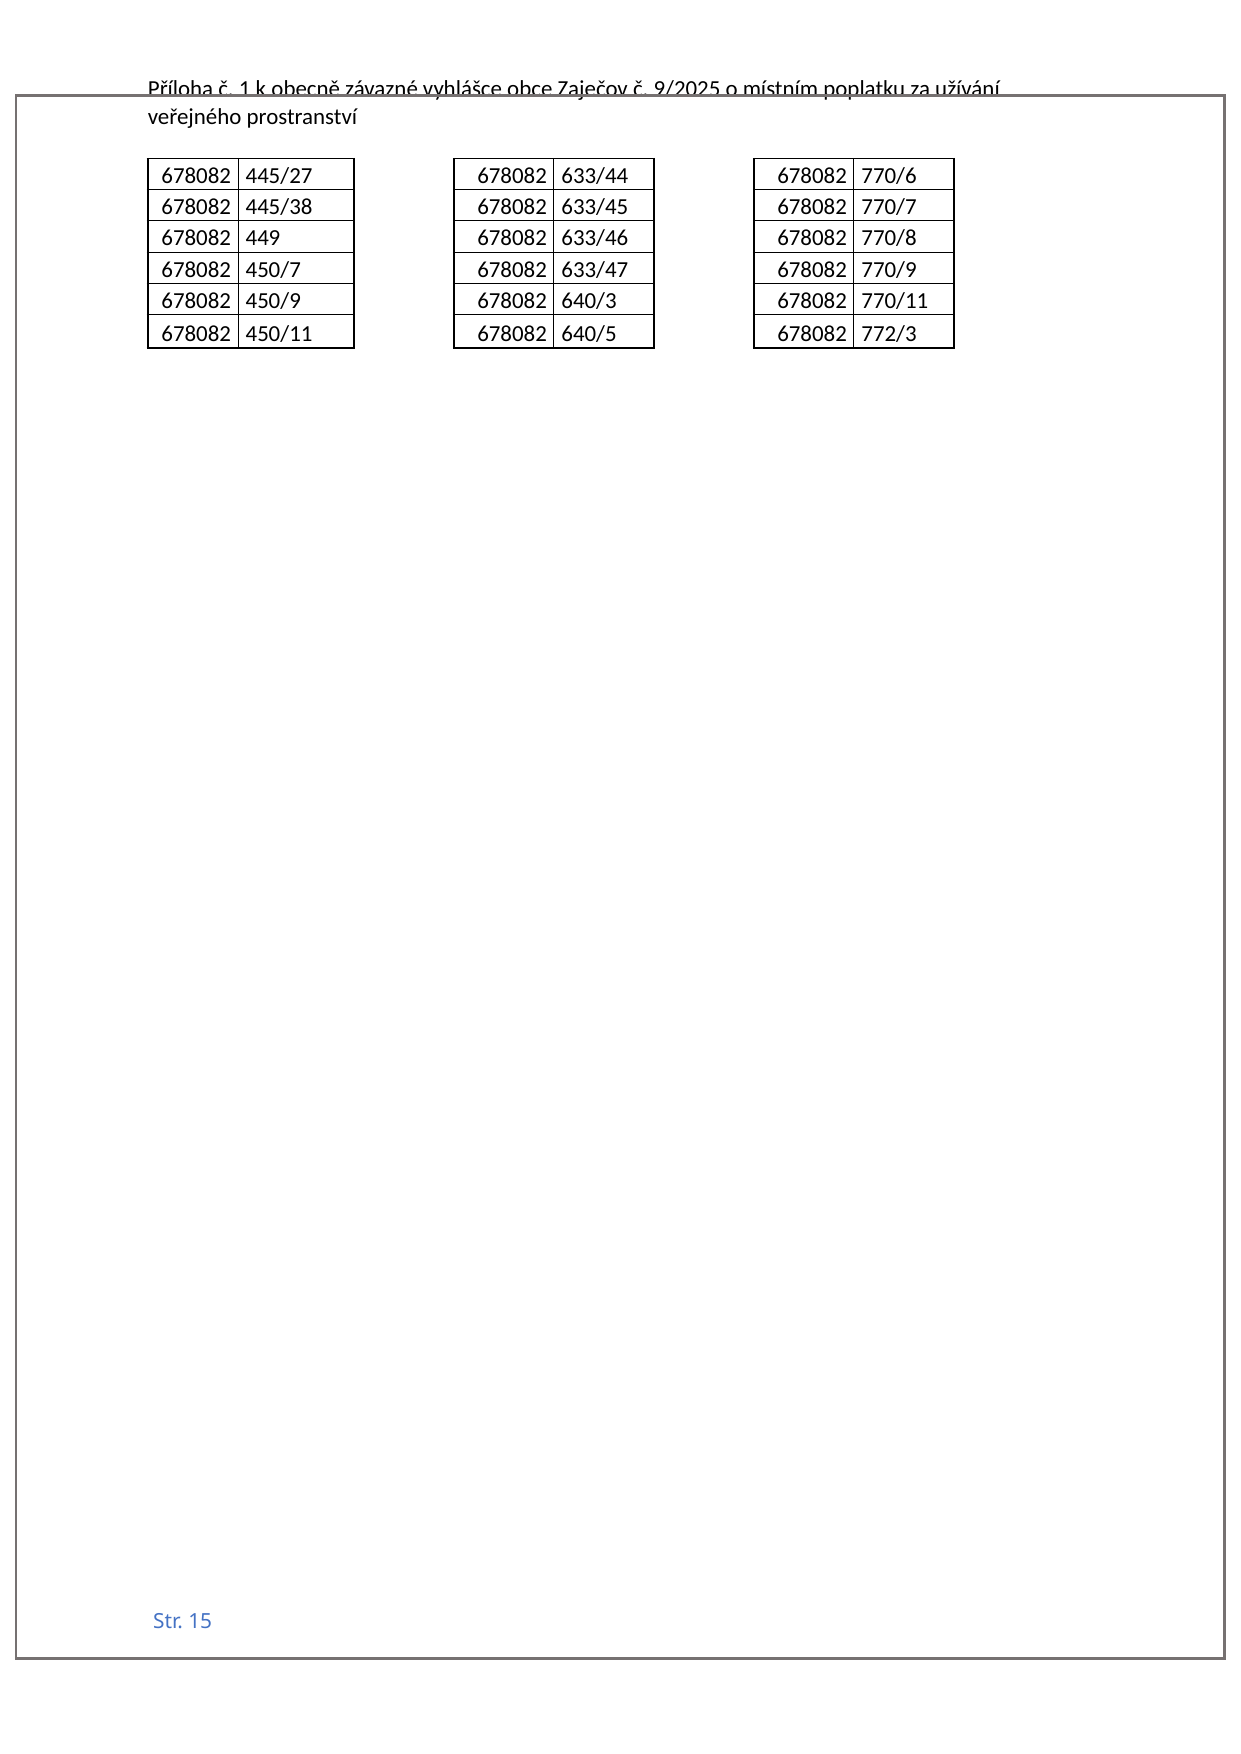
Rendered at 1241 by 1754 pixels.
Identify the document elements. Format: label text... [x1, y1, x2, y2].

table_cell 633/47 [554, 253, 653, 283]
table_cell [355, 252, 453, 283]
table_cell 770/11 [854, 284, 953, 314]
table_cell 633/46 [554, 221, 653, 252]
table_cell 678082 [755, 190, 853, 220]
table_cell [655, 220, 753, 252]
table_cell 633/44 [554, 159, 653, 189]
table_cell 678082 [149, 221, 238, 252]
table_cell [355, 158, 453, 189]
table_cell [655, 189, 753, 220]
table_cell 678082 [455, 253, 553, 283]
table_cell 678082 [455, 315, 553, 347]
table_cell 678082 [755, 315, 853, 347]
table_cell 640/5 [554, 315, 653, 347]
table_cell 770/7 [854, 190, 953, 220]
table_cell 450/11 [239, 315, 353, 347]
table_cell 678082 [455, 221, 553, 252]
table_cell 678082 [755, 253, 853, 283]
table_cell 450/7 [239, 253, 353, 283]
table_cell 678082 [149, 190, 238, 220]
table_cell 678082 [455, 284, 553, 314]
table_cell 770/6 [854, 159, 953, 189]
table_cell 678082 [755, 159, 853, 189]
table_cell 640/3 [554, 284, 653, 314]
table_cell [355, 189, 453, 220]
table_cell 678082 [149, 284, 238, 314]
table_cell 633/45 [554, 190, 653, 220]
table_cell 449 [239, 221, 353, 252]
table_cell 678082 [455, 190, 553, 220]
table_cell [655, 252, 753, 283]
table_cell [655, 314, 753, 347]
table_cell 445/27 [239, 159, 353, 189]
table_cell 678082 [755, 284, 853, 314]
table_cell 678082 [455, 159, 553, 189]
table_cell 678082 [149, 315, 238, 347]
table_cell 678082 [755, 221, 853, 252]
table_cell [355, 314, 453, 347]
table_cell 678082 [149, 253, 238, 283]
table_cell [355, 220, 453, 252]
table_cell 770/9 [854, 253, 953, 283]
table_cell 770/8 [854, 221, 953, 252]
table_cell [355, 283, 453, 314]
table_cell 450/9 [239, 284, 353, 314]
table_cell [655, 158, 753, 189]
table_cell 445/38 [239, 190, 353, 220]
table_cell [655, 283, 753, 314]
table_cell 678082 [149, 159, 238, 189]
table_cell 772/3 [854, 315, 953, 347]
